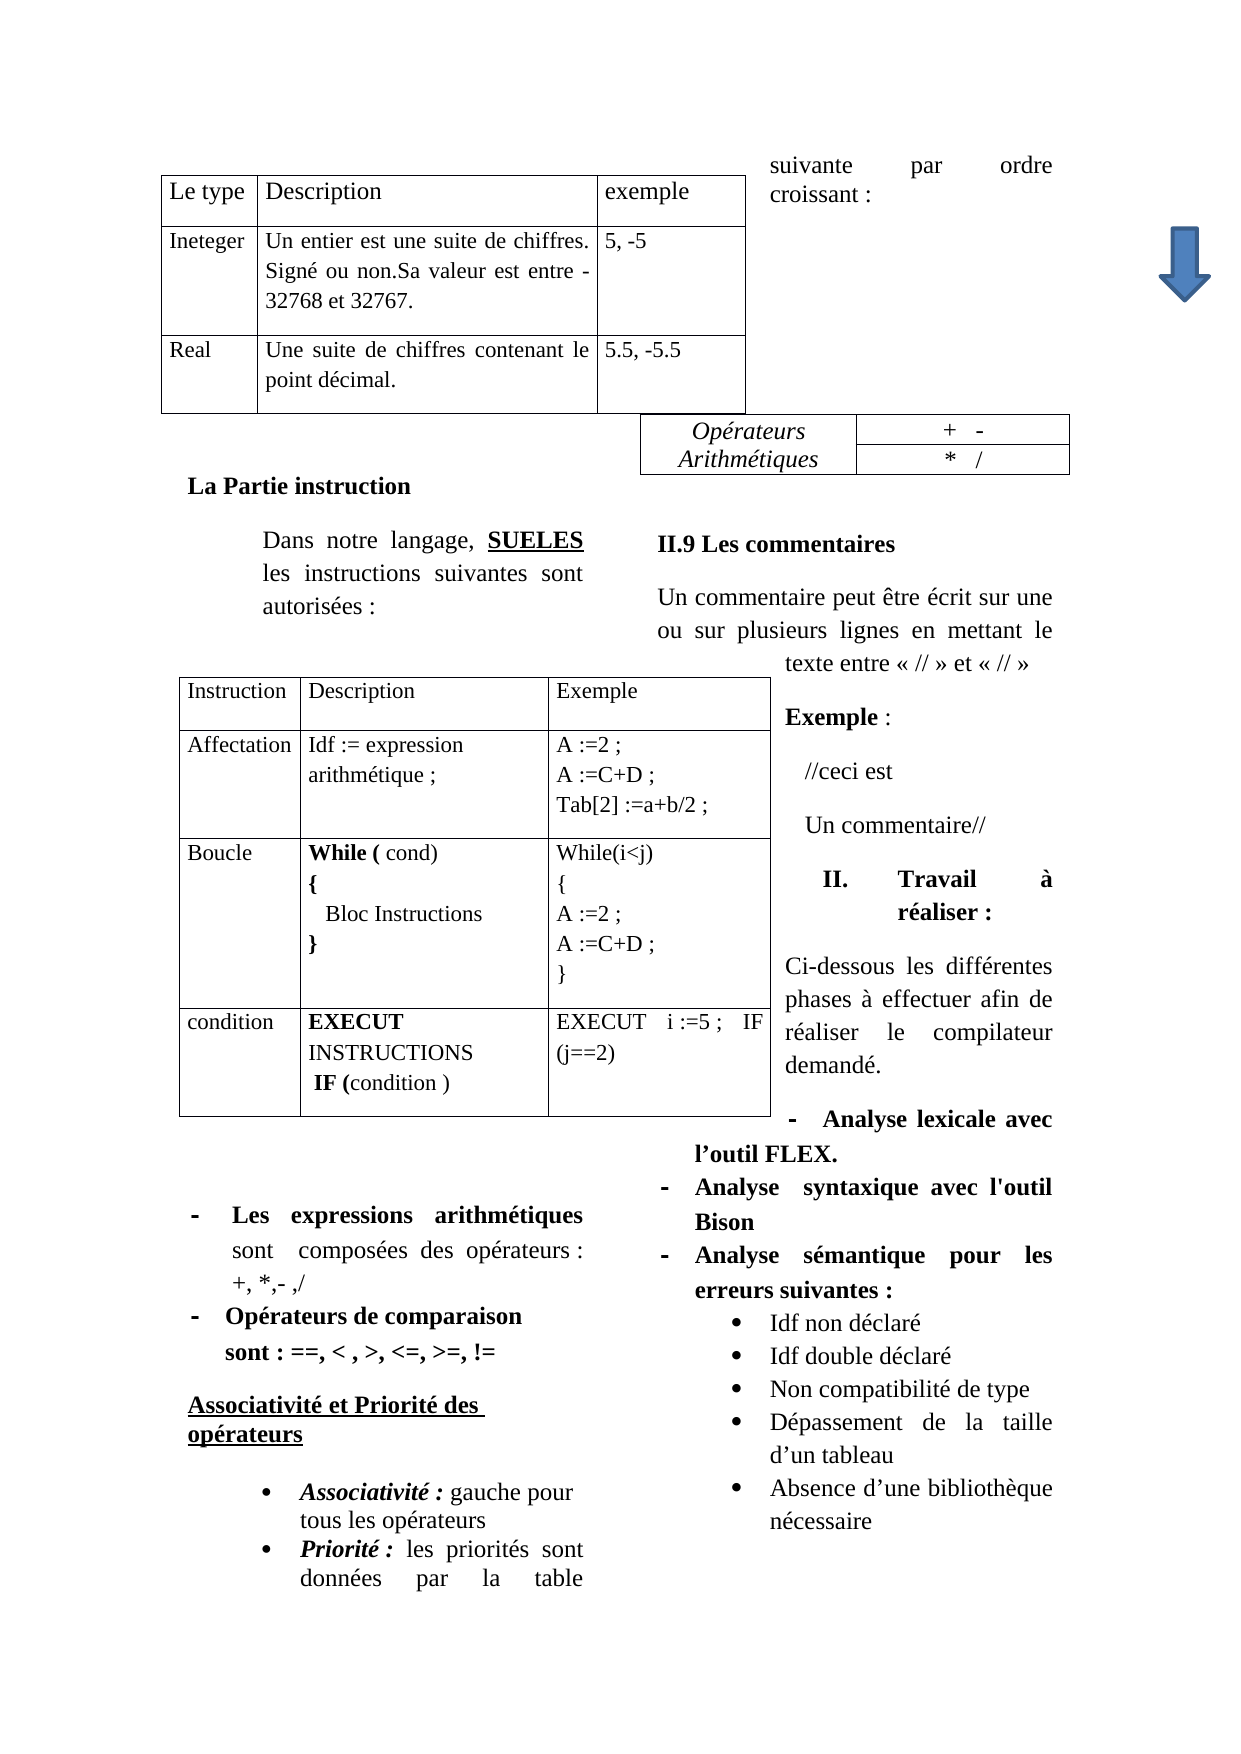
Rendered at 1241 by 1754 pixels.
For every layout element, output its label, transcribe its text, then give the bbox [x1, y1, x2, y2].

list Analyse lexicale avec l’outil FLEX. [657, 1104, 1053, 1168]
list Dans notre langage, SUELES les instructions suivantes sont autorisées : [262, 525, 583, 620]
list Dépassement de la taille d’un tableau [732, 1407, 1053, 1469]
text Ci-dessous les différentes phases à effectuer afin de réaliser le compilateur demandé. [771, 951, 1053, 1079]
text II.9 Les commentaires [657, 529, 1053, 557]
text //ceci est [804, 756, 1053, 785]
table_header Exemple [549, 678, 770, 730]
table_cell Real [162, 336, 257, 413]
table_header Opérateurs Arithmétiques [641, 415, 856, 474]
list Analyse sémantique pour les erreurs suivantes : [657, 1240, 1053, 1304]
table_cell Une suite de chiffres contenant le point décimal. [258, 336, 597, 413]
list Non compatibilité de type [732, 1374, 1053, 1403]
list Analyse syntaxique avec l'outil Bison [657, 1172, 1053, 1236]
table_cell Idf := expression arithmétique ; [301, 731, 548, 838]
table_cell A :=2 ; A :=C+D ; Tab[2] :=a+b/2 ; [549, 731, 770, 838]
table_cell 5.5, -5.5 [598, 336, 745, 413]
table_cell EXECUT INSTRUCTIONS IF (condition ) [301, 1009, 548, 1116]
table_header exemple [598, 176, 745, 226]
text La Partie instruction [187, 471, 583, 500]
table_cell Un entier est une suite de chiffres. Signé ou non.Sa valeur est entre -32768 et 32767. [258, 227, 597, 335]
list Absence d’une bibliothèque nécessaire [732, 1473, 1053, 1535]
table_cell Boucle [180, 839, 300, 1007]
table_cell EXECUT i :=5 ; IF (j==2) [549, 1009, 770, 1116]
text Un commentaire// [804, 810, 1053, 839]
table_cell While(i<j) { A :=2 ; A :=C+D ; } [549, 839, 770, 1007]
table_header Description [301, 678, 548, 730]
list Associativité : gauche pour tous les opérateurs [262, 1477, 583, 1534]
list Idf double déclaré [732, 1341, 1053, 1370]
table_cell 5, -5 [598, 227, 745, 335]
list suivante par ordre croissant : [732, 150, 1053, 207]
table_cell condition [180, 1009, 300, 1116]
table_cell While ( cond) { Bloc Instructions } [301, 839, 548, 1007]
table_header Instruction [180, 678, 300, 730]
list Priorité : les priorités sont données par la table [262, 1534, 583, 1592]
table_header Description [258, 176, 597, 226]
list Les expressions arithmétiques sont composées des opérateurs : +, *,- ,/ [187, 1200, 583, 1297]
list Opérateurs de comparaison sont : ==, < , >, <=, >=, != [187, 1301, 583, 1365]
list Idf non déclaré [732, 1308, 1053, 1337]
table_header Le type [162, 176, 257, 226]
text Exemple : [771, 702, 1053, 731]
list Travail à réaliser : [771, 864, 1053, 926]
table_cell Affectation [180, 731, 300, 838]
text Associativité et Priorité des opérateurs [187, 1390, 583, 1448]
table_cell Ineteger [162, 227, 257, 335]
table_cell * / [857, 445, 1069, 474]
text Un commentaire peut être écrit sur une ou sur plusieurs lignes en mettant le texte entre « // » et « // » [657, 582, 1053, 677]
table_header + - [857, 415, 1069, 444]
